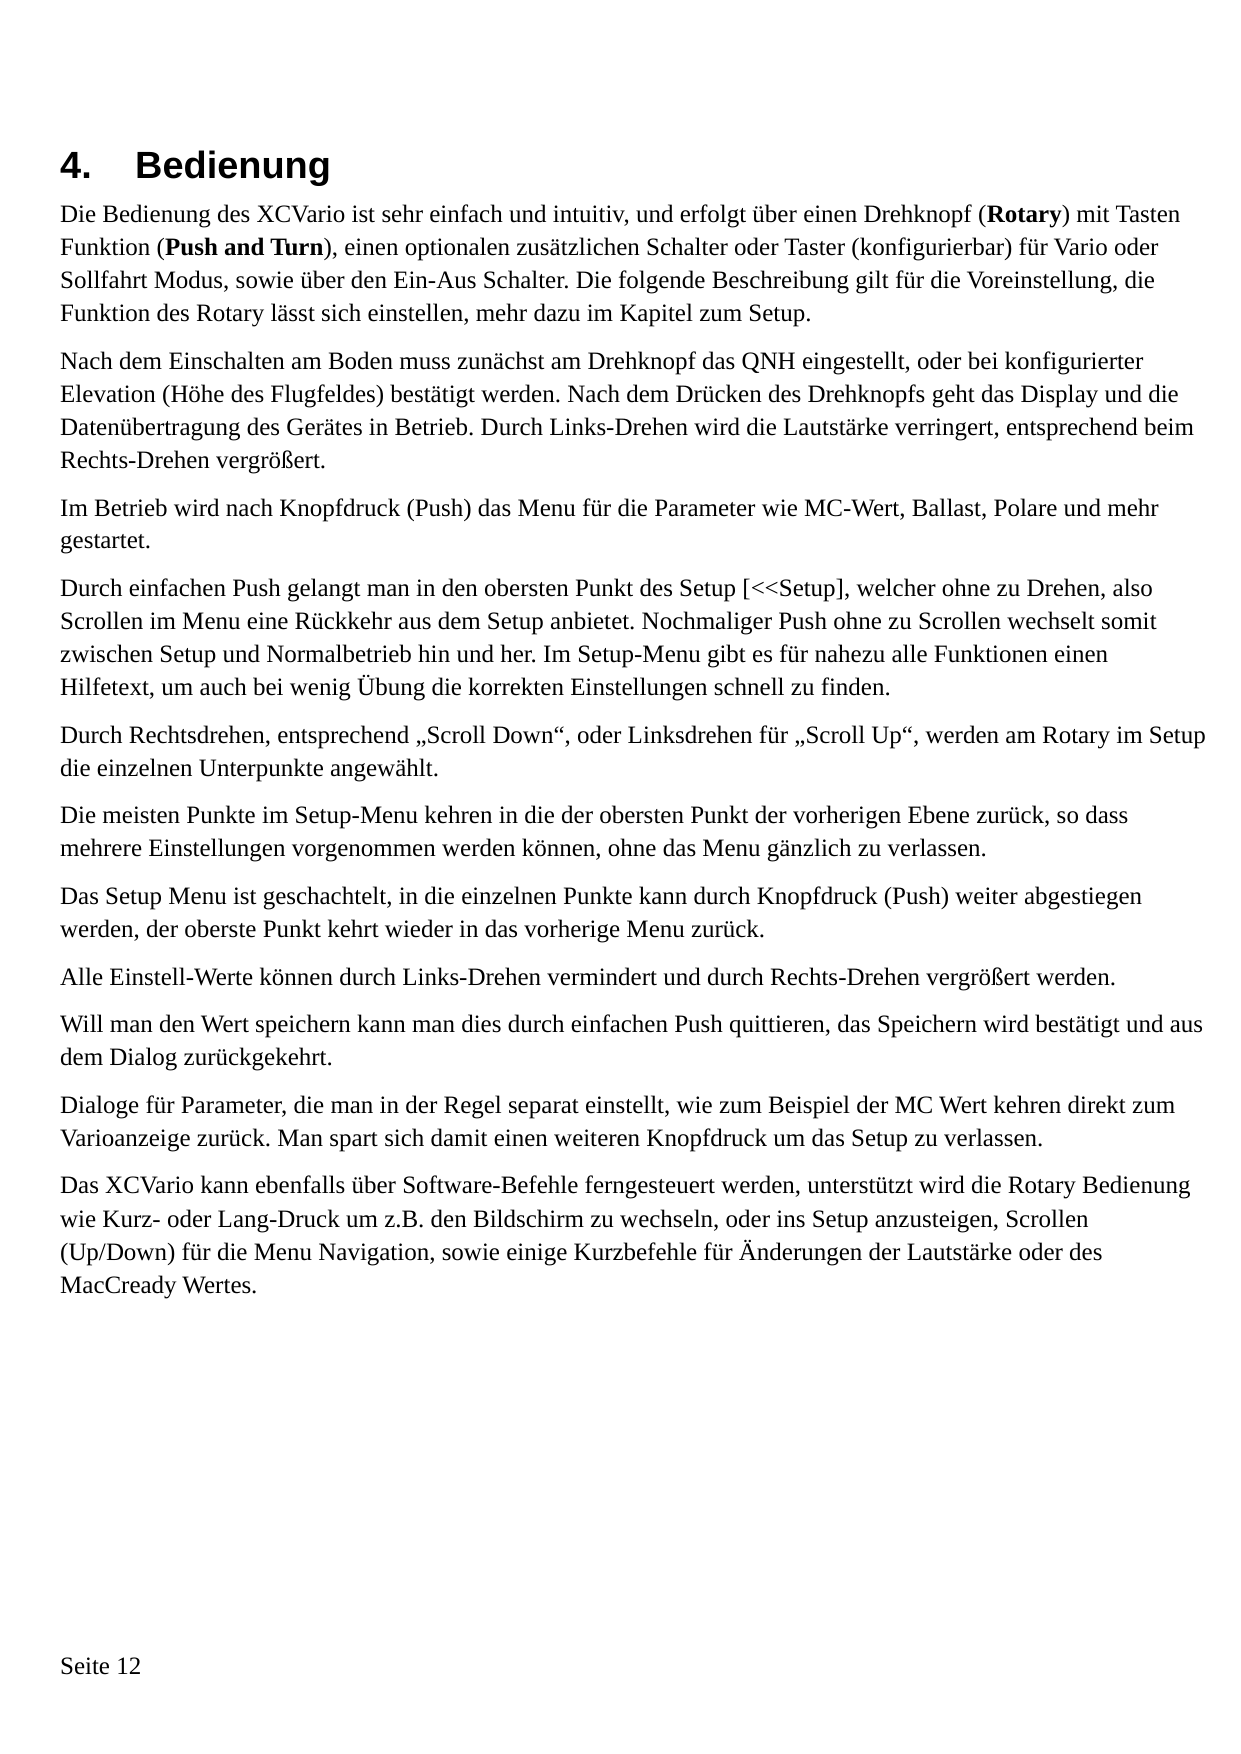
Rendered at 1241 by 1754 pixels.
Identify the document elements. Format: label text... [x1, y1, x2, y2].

text Die Bedienung des XCVario ist sehr einfach und intuitiv, und erfolgt über einen Drehknopf (Rotary) mit Tasten Funktion (Push and Turn), einen optionalen zusätzlichen Schalter oder Taster (konfigurierbar) für Vario oder Sollfahrt Modus, sowie über den Ein-Aus Schalter. Die folgende Beschreibung gilt für die Voreinstellung, die Funktion des Rotary lässt sich einstellen, mehr dazu im Kapitel zum Setup. [60, 199, 1207, 327]
text Durch einfachen Push gelangt man in den obersten Punkt des Setup [<<Setup], welcher ohne zu Drehen, also Scrollen im Menu eine Rückkehr aus dem Setup anbietet. Nochmaliger Push ohne zu Scrollen wechselt somit zwischen Setup und Normalbetrieb hin und her. Im Setup-Menu gibt es für nahezu alle Funktionen einen Hilfetext, um auch bei wenig Übung die korrekten Einstellungen schnell zu finden. [60, 573, 1207, 701]
text Nach dem Einschalten am Boden muss zunächst am Drehknopf das QNH eingestellt, oder bei konfigurierter Elevation (Höhe des Flugfeldes) bestätigt werden. Nach dem Drücken des Drehknopfs geht das Display und die Datenübertragung des Gerätes in Betrieb. Durch Links-Drehen wird die Lautstärke verringert, entsprechend beim Rechts-Drehen vergrößert. [60, 346, 1207, 474]
text Dialoge für Parameter, die man in der Regel separat einstellt, wie zum Beispiel der MC Wert kehren direkt zum Varioanzeige zurück. Man spart sich damit einen weiteren Knopfdruck um das Setup zu verlassen. [60, 1090, 1207, 1152]
text Durch Rechtsdrehen, entsprechend „Scroll Down“, oder Linksdrehen für „Scroll Up“, werden am Rotary im Setup die einzelnen Unterpunkte angewählt. [60, 720, 1207, 782]
text Die meisten Punkte im Setup-Menu kehren in die der obersten Punkt der vorherigen Ebene zurück, so dass mehrere Einstellungen vorgenommen werden können, ohne das Menu gänzlich zu verlassen. [60, 801, 1207, 862]
text Das XCVario kann ebenfalls über Software-Befehle ferngesteuert werden, unterstützt wird die Rotary Bedienung wie Kurz- oder Lang-Druck um z.B. den Bildschirm zu wechseln, oder ins Setup anzusteigen, Scrollen (Up/Down) für die Menu Navigation, sowie einige Kurzbefehle für Änderungen der Lautstärke oder des MacCready Wertes. [60, 1171, 1207, 1298]
text Alle Einstell-Werte können durch Links-Drehen vermindert und durch Rechts-Drehen vergrößert werden. [60, 962, 1207, 991]
text Im Betrieb wird nach Knopfdruck (Push) das Menu für die Parameter wie MC-Wert, Ballast, Polare und mehr gestartet. [60, 493, 1207, 554]
text Das Setup Menu ist geschachtelt, in die einzelnen Punkte kann durch Knopfdruck (Push) weiter abgestiegen werden, der oberste Punkt kehrt wieder in das vorherige Menu zurück. [60, 881, 1207, 943]
text Will man den Wert speichern kann man dies durch einfachen Push quittieren, das Speichern wird bestätigt und aus dem Dialog zurückgekehrt. [60, 1009, 1207, 1071]
subtitle Bedienung [60, 143, 1207, 187]
